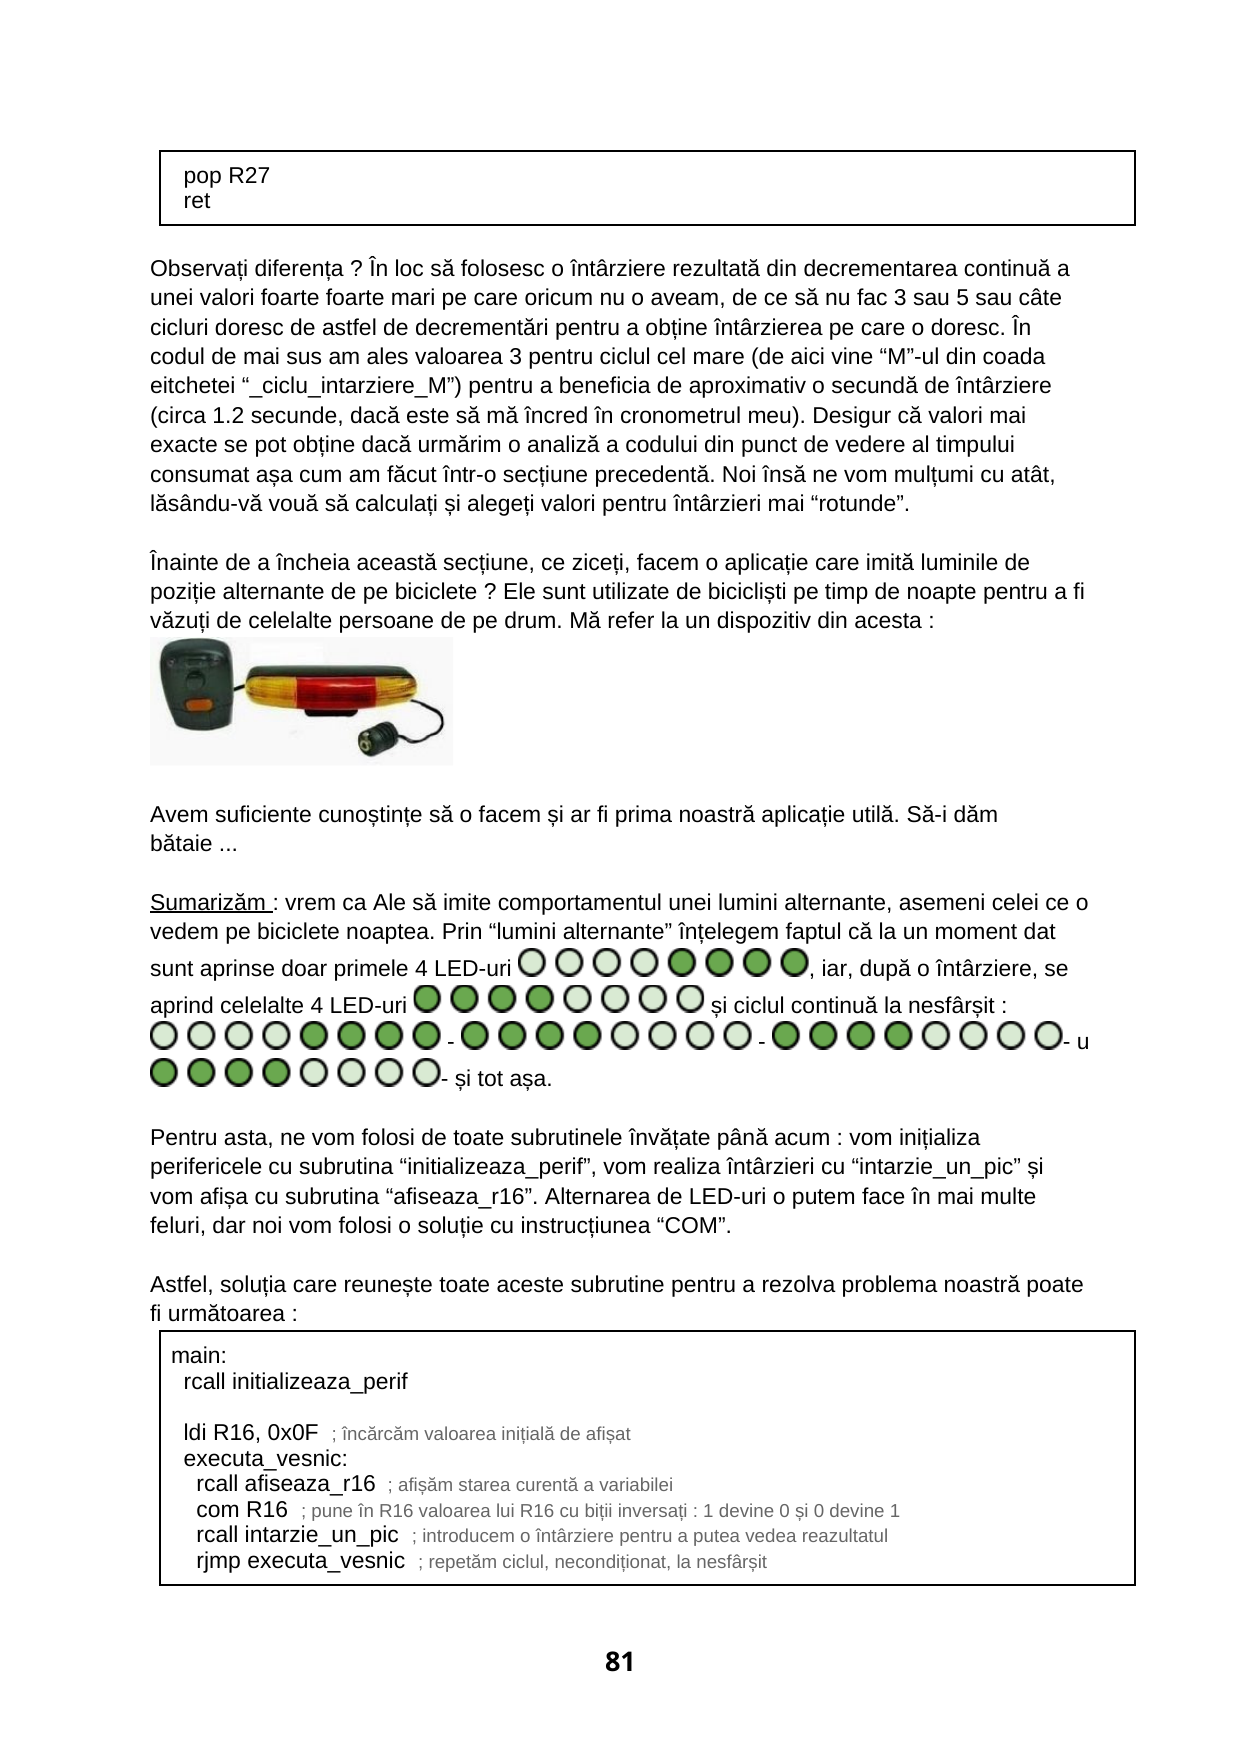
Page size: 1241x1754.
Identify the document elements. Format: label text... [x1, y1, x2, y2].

picture [772, 1021, 1063, 1050]
text Astfel, soluția care reunește toate aceste subrutine pentru a rezolva problema noastră poate fi următoarea : [150, 1271, 1091, 1326]
text Observați diferența ? În loc să folosesc o întârziere rezultată din decrementarea continuă a unei valori foarte foarte mari pe care oricum nu o aveam, de ce să nu fac 3 sau 5 sau câte cicluri doresc de astfel de decrementări pentru a obține întârzierea pe care o doresc. În codul de mai sus am ales valoarea 3 pentru ciclul cel mare (de aici vine “M”-ul din coada eitchetei “_ciclu_intarziere_M”) pentru a beneficia de aproximativ o secundă de întârziere (circa 1.2 secunde, dacă este să mă încred în cronometrul meu). Desigur că valori mai exacte se pot obține dacă urmărim o analiză a codului din punct de vedere al timpului consumat așa cum am făcut într-o secțiune precedentă. Noi însă ne vom mulțumi cu atât, lăsându-vă vouă să calculați și alegeți valori pentru întârzieri mai “rotunde”. [150, 256, 1091, 516]
picture [150, 637, 454, 772]
picture [150, 1021, 441, 1050]
picture [518, 948, 809, 977]
text Înainte de a încheia această secțiune, ce ziceți, facem o aplicație care imită luminile de poziție alternante de pe biciclete ? Ele sunt utilizate de bicicliști pe timp de noapte pentru a fi văzuți de celelalte persoane de pe drum. Mă refer la un dispozitiv din acesta : [150, 549, 1091, 634]
table_header main: rcall initializeaza_perif ldi R16, 0x0F ; încărcăm valoarea inițială de afișat executa_vesnic: rcall afiseaza_r16 ; afișăm starea curentă a variabilei com R16 ; pune în R16 valoarea lui R16 cu biții inversați : 1 devine 0 și 0 devine 1 rcall intarzie_un_pic ; introducem o întârziere pentru a putea vedea reazultatul rjmp executa_vesnic ; repetăm ciclul, necondiționat, la nesfârșit [161, 1332, 1134, 1584]
picture [413, 985, 705, 1013]
text Pentru asta, ne vom folosi de toate subrutinele învățate până acum : vom inițializa perifericele cu subrutina “initializeaza_perif”, vom realiza întârzieri cu “intarzie_un_pic” și vom afișa cu subrutina “afiseaza_r16”. Alternarea de LED-uri o putem face în mai multe feluri, dar noi vom folosi o soluție cu instrucțiunea “COM”. [150, 1124, 1091, 1238]
text Sumarizăm : vrem ca Ale să imite comportamentul unei lumini alternante, asemeni celei ce o vedem pe biciclete noaptea. Prin “lumini alternante” înțelegem faptul că la un moment dat sunt aprinse doar primele 4 LED-uri , iar, după o întârziere, se aprind celelalte 4 LED-uri și ciclul continuă la nesfârșit : - - - u- și tot așa. [150, 889, 1091, 1091]
picture [461, 1021, 752, 1050]
text Avem suficiente cunoștințe să o facem și ar fi prima noastră aplicație utilă. Să-i dăm bătaie ... [150, 801, 1091, 856]
table_header pop R27 ret [161, 152, 1134, 224]
picture [150, 1058, 441, 1087]
